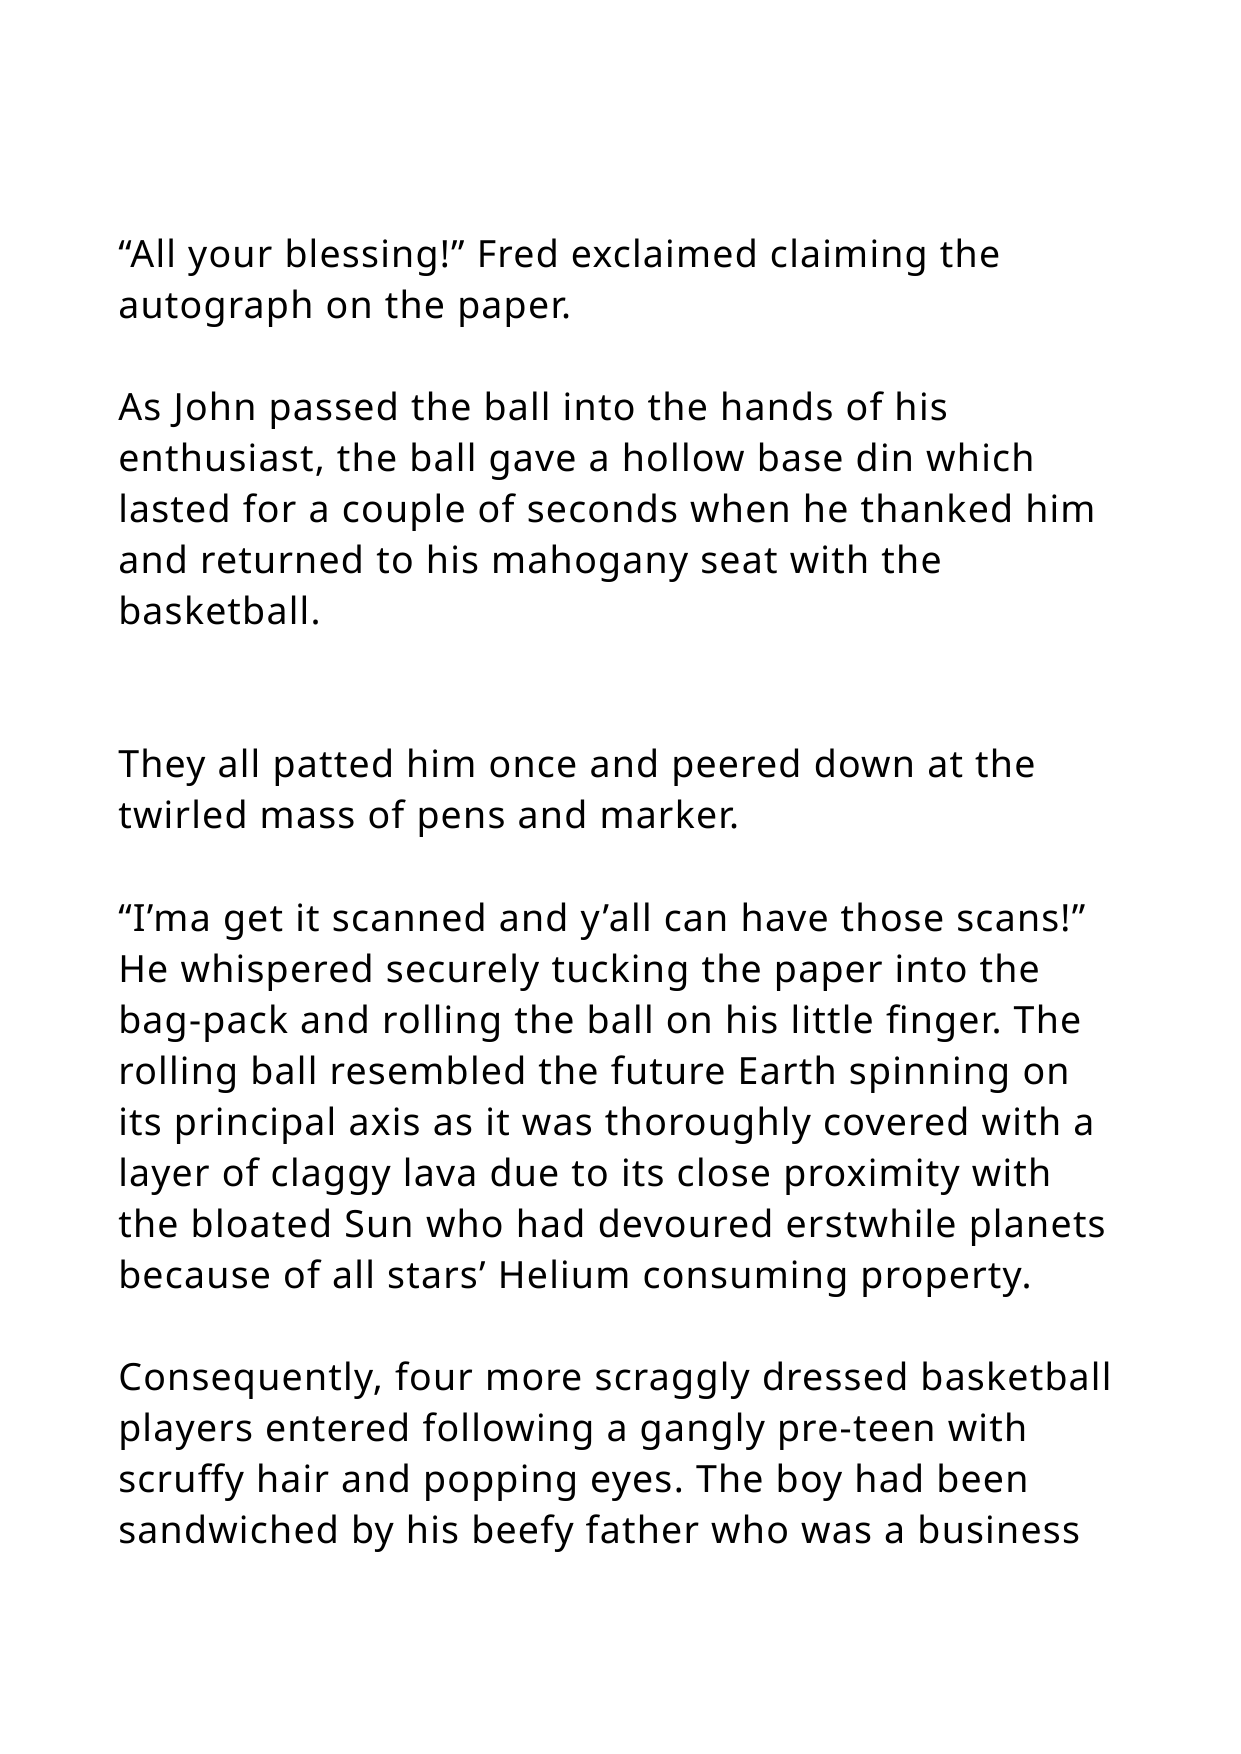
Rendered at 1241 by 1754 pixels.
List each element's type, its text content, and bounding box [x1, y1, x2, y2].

text As John passed the ball into the hands of his enthusiast, the ball gave a hollow base din which lasted for a couple of seconds when he thanked him and returned to his mahogany seat with the basketball. [118, 381, 1122, 636]
text “All your blessing!” Fred exclaimed claiming the autograph on the paper. [118, 227, 1122, 329]
text They all patted him once and peered down at the twirled mass of pens and marker. [118, 738, 1122, 840]
text “I’ma get it scanned and y’all can have those scans!” He whispered securely tucking the paper into the bag-pack and rolling the ball on his little finger. The rolling ball resembled the future Earth spinning on its principal axis as it was thoroughly covered with a layer of claggy lava due to its close proximity with the bloated Sun who had devoured erstwhile planets because of all stars’ Helium consuming property. [118, 891, 1122, 1299]
text Consequently, four more scraggly dressed basketball players entered following a gangly pre-teen with scruffy hair and popping eyes. The boy had been sandwiched by his beefy father who was a business [118, 1350, 1122, 1554]
